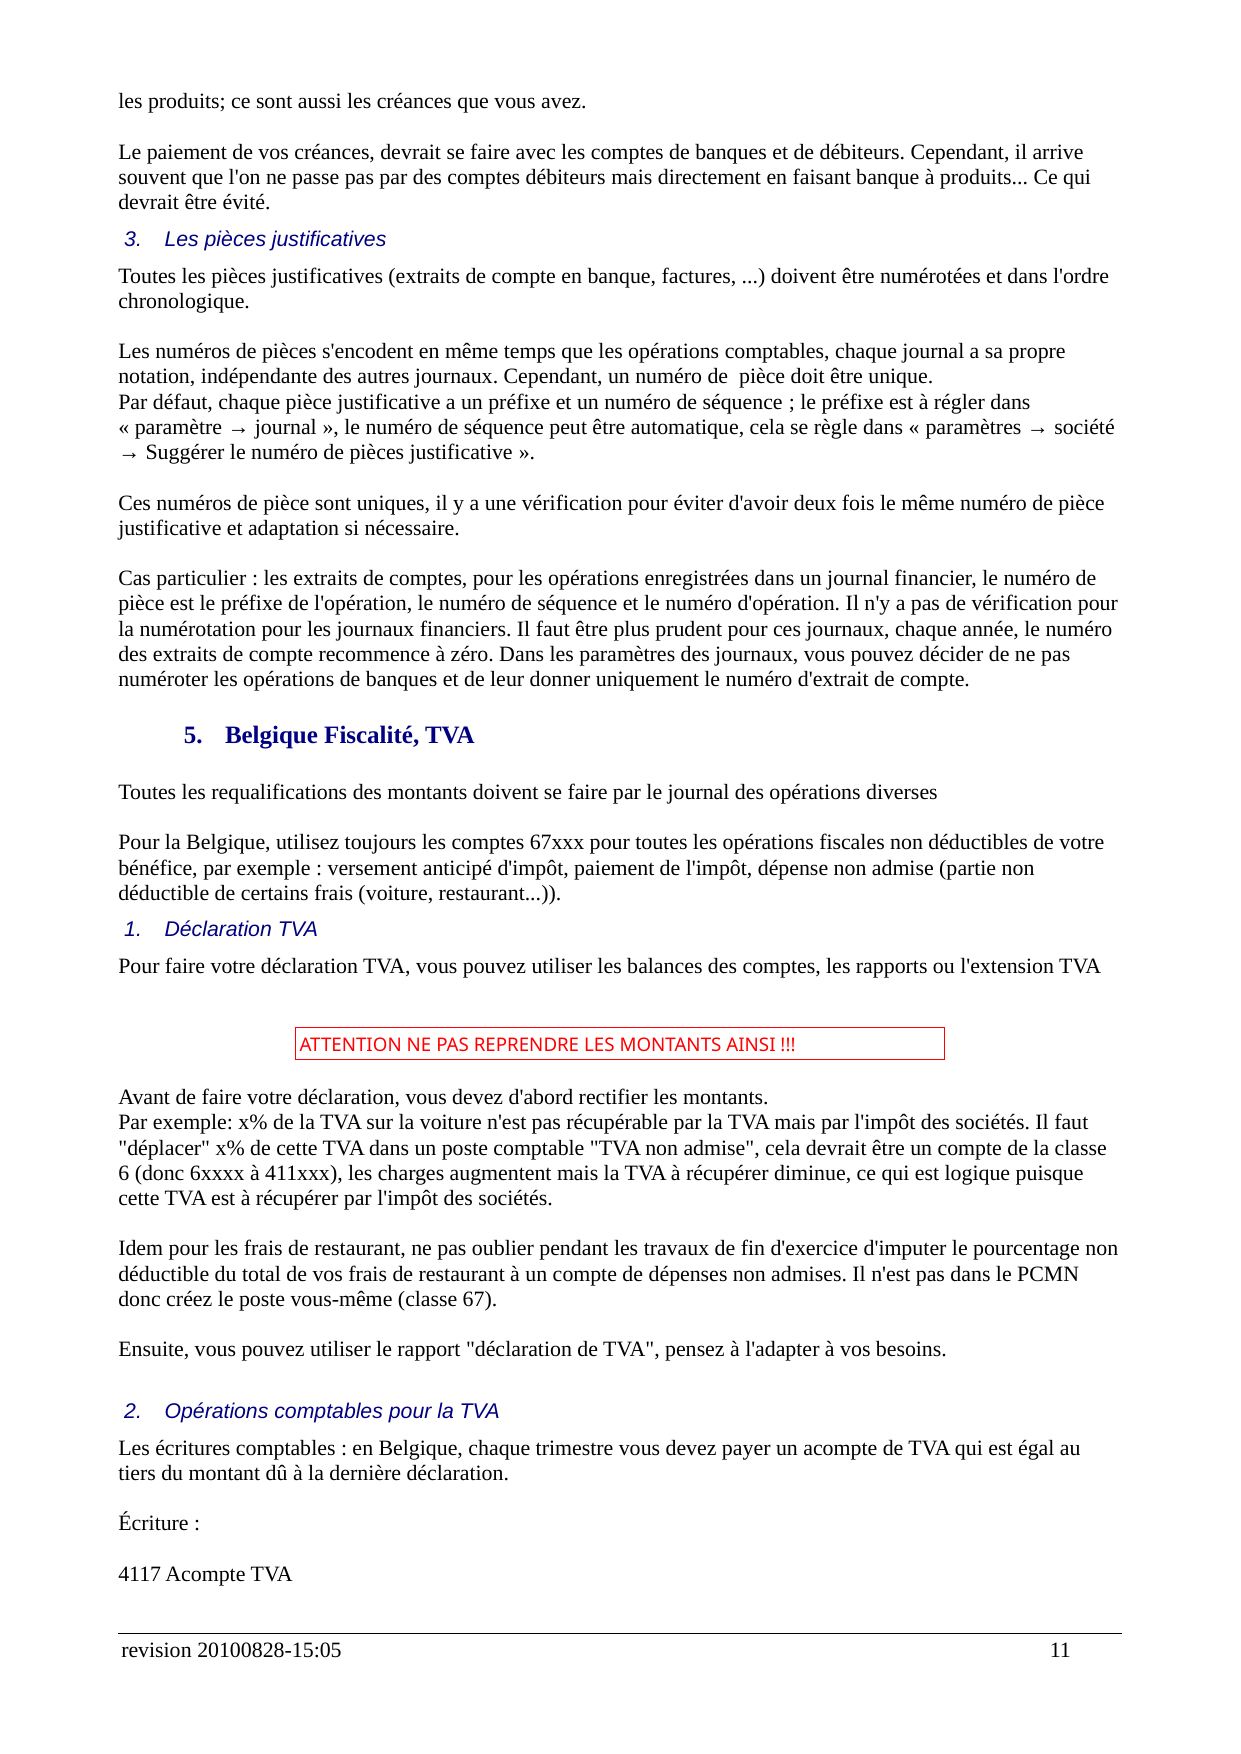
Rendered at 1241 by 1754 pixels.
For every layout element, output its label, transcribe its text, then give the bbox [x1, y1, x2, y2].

text Par exemple: x% de la TVA sur la voiture n'est pas récupérable par la TVA mais par l'impôt des sociétés. Il faut "déplacer" x% de cette TVA dans un poste comptable "TVA non admise", cela devrait être un compte de la classe 6 (donc 6xxxx à 411xxx), les charges augmentent mais la TVA à récupérer diminue, ce qui est logique puisque cette TVA est à récupérer par l'impôt des sociétés. [118, 1109, 1122, 1210]
text les produits; ce sont aussi les créances que vous avez. [118, 88, 1122, 114]
text Toutes les pièces justificatives (extraits de compte en banque, factures, ...) doivent être numérotées et dans l'ordre chronologique. [118, 263, 1122, 313]
text 4117 Acompte TVA [118, 1561, 1122, 1586]
text Toutes les requalifications des montants doivent se faire par le journal des opérations diverses [118, 779, 1122, 804]
text Les numéros de pièces s'encodent en même temps que les opérations comptables, chaque journal a sa propre notation, indépendante des autres journaux. Cependant, un numéro de pièce doit être unique. [118, 338, 1122, 389]
text Écriture : [118, 1510, 1122, 1535]
subtitle Déclaration TVA [118, 917, 1122, 941]
text ATTENTION NE PAS REPRENDRE LES MONTANTS AINSI !!! [296, 1028, 944, 1059]
text Ensuite, vous pouvez utiliser le rapport "déclaration de TVA", pensez à l'adapter à vos besoins. [118, 1336, 1122, 1361]
text Pour faire votre déclaration TVA, vous pouvez utiliser les balances des comptes, les rapports ou l'extension TVA [118, 953, 1122, 978]
subtitle Belgique Fiscalité, TVA [177, 721, 1122, 749]
subtitle Opérations comptables pour la TVA [118, 1398, 1122, 1423]
text Le paiement de vos créances, devrait se faire avec les comptes de banques et de débiteurs. Cependant, il arrive souvent que l'on ne passe pas par des comptes débiteurs mais directement en faisant banque à produits... Ce qui devrait être évité. [118, 139, 1122, 214]
text Par défaut, chaque pièce justificative a un préfixe et un numéro de séquence ; le préfixe est à régler dans « paramètre → journal », le numéro de séquence peut être automatique, cela se règle dans « paramètres → société → Suggérer le numéro de pièces justificative ». [118, 389, 1122, 464]
text Les écritures comptables : en Belgique, chaque trimestre vous devez payer un acompte de TVA qui est égal au tiers du montant dû à la dernière déclaration. [118, 1434, 1122, 1485]
subtitle Les pièces justificatives [118, 226, 1122, 251]
text Pour la Belgique, utilisez toujours les comptes 67xxx pour toutes les opérations fiscales non déductibles de votre bénéfice, par exemple : versement anticipé d'impôt, paiement de l'impôt, dépense non admise (partie non déductible de certains frais (voiture, restaurant...)). [118, 829, 1122, 905]
text Ces numéros de pièce sont uniques, il y a une vérification pour éviter d'avoir deux fois le même numéro de pièce justificative et adaptation si nécessaire. [118, 489, 1122, 540]
text Avant de faire votre déclaration, vous devez d'abord rectifier les montants. [118, 1084, 1122, 1109]
text Cas particulier : les extraits de comptes, pour les opérations enregistrées dans un journal financier, le numéro de pièce est le préfixe de l'opération, le numéro de séquence et le numéro d'opération. Il n'y a pas de vérification pour la numérotation pour les journaux financiers. Il faut être plus prudent pour ces journaux, chaque année, le numéro des extraits de compte recommence à zéro. Dans les paramètres des journaux, vous pouvez décider de ne pas numéroter les opérations de banques et de leur donner uniquement le numéro d'extrait de compte. [118, 565, 1122, 691]
text Idem pour les frais de restaurant, ne pas oublier pendant les travaux de fin d'exercice d'imputer le pourcentage non déductible du total de vos frais de restaurant à un compte de dépenses non admises. Il n'est pas dans le PCMN donc créez le poste vous-même (classe 67). [118, 1235, 1122, 1311]
